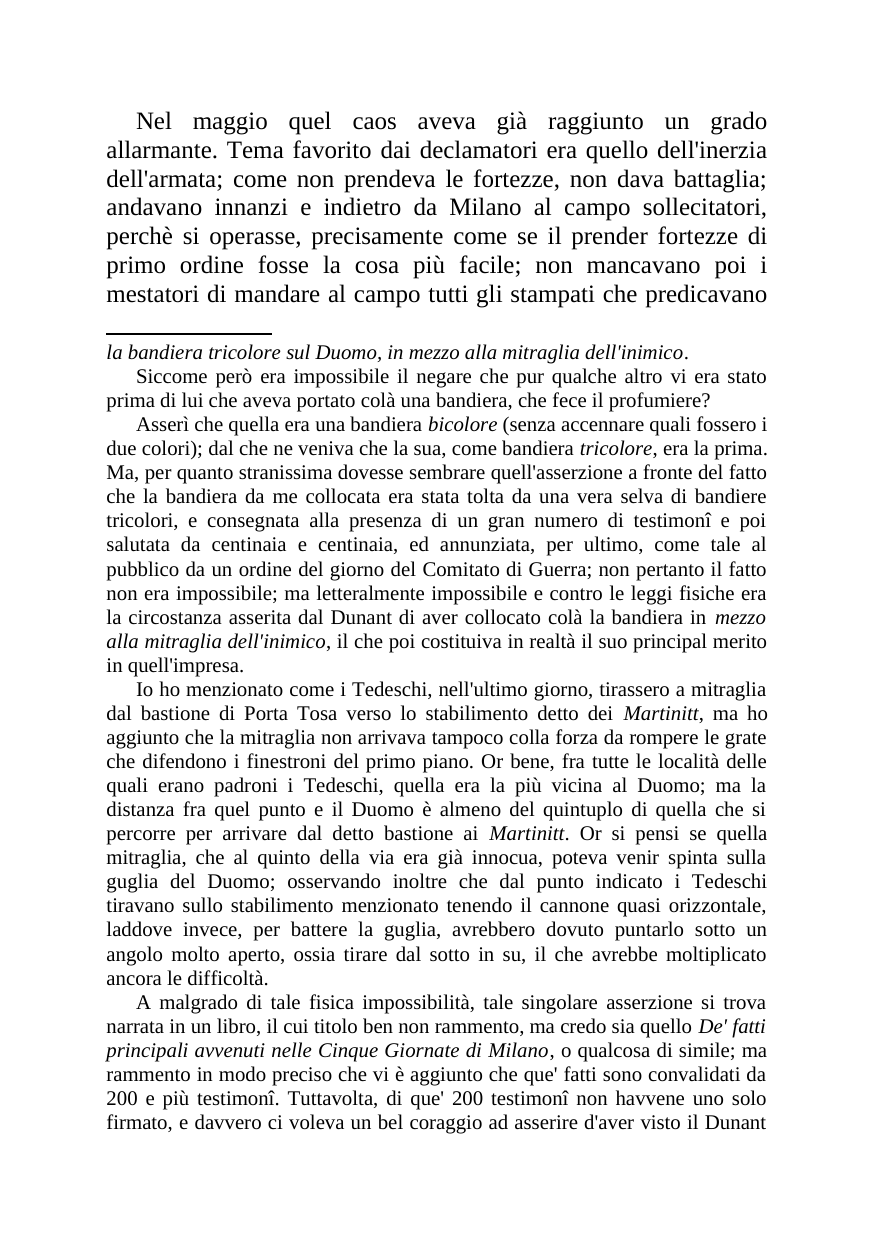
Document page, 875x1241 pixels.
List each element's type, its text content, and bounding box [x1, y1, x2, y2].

text A malgrado di tale fisica impossibilità, tale singolare asserzione si trova narrata in un libro, il cui titolo ben non rammento, ma credo sia quello De' fatti principali avvenuti nelle Cinque Giornate di Milano, o qualcosa di simile; ma rammento in modo preciso che vi è aggiunto che que' fatti sono convalidati da 200 e più testimonî. Tuttavolta, di que' 200 testimonî non havvene uno solo firmato, e davvero ci voleva un bel coraggio ad asserire d'aver visto il Dunant [106, 989, 768, 1134]
text Io ho menzionato come i Tedeschi, nell'ultimo giorno, tirassero a mitraglia dal bastione di Porta Tosa verso lo stabilimento detto dei Martinitt, ma ho aggiunto che la mitraglia non arrivava tampoco colla forza da rompere le grate che difendono i finestroni del primo piano. Or bene, fra tutte le località delle quali erano padroni i Tedeschi, quella era la più vicina al Duomo; ma la distanza fra quel punto e il Duomo è almeno del quintuplo di quella che si percorre per arrivare dal detto bastione ai Martinitt. Or si pensi se quella mitraglia, che al quinto della via era già innocua, poteva venir spinta sulla guglia del Duomo; osservando inoltre che dal punto indicato i Tedeschi tiravano sullo stabilimento menzionato tenendo il cannone quasi orizzontale, laddove invece, per battere la guglia, avrebbero dovuto puntarlo sotto un angolo molto aperto, ossia tirare dal sotto in su, il che avrebbe moltiplicato ancora le difficoltà. [106, 677, 768, 989]
text Asserì che quella era una bandiera bicolore (senza accennare quali fossero i due colori); dal che ne veniva che la sua, come bandiera tricolore, era la prima. Ma, per quanto stranissima dovesse sembrare quell'asserzione a fronte del fatto che la bandiera da me collocata era stata tolta da una vera selva di bandiere tricolori, e consegnata alla presenza di un gran numero di testimonî e poi salutata da centinaia e centinaia, ed annunziata, per ultimo, come tale al pubblico da un ordine del giorno del Comitato di Guerra; non pertanto il fatto non era impossibile; ma letteralmente impossibile e contro le leggi fisiche era la circostanza asserita dal Dunant di aver collocato colà la bandiera in mezzo alla mitraglia dell'inimico, il che poi costituiva in realtà il suo principal merito in quell'impresa. [106, 412, 768, 677]
text Nel maggio quel caos aveva già raggiunto un grado allarmante. Tema favorito dai declamatori era quello dell'inerzia dell'armata; come non prendeva le fortezze, non dava battaglia; andavano innanzi e indietro da Milano al campo sollecitatori, perchè si operasse, precisamente come se il prender fortezze di primo ordine fosse la cosa più facile; non mancavano poi i mestatori di mandare al campo tutti gli stampati che predicavano [106, 106, 768, 307]
text la bandiera tricolore sul Duomo, in mezzo alla mitraglia dell'inimico. [106, 340, 768, 364]
text Siccome però era impossibile il negare che pur qualche altro vi era stato prima di lui che aveva portato colà una bandiera, che fece il profumiere? [106, 364, 768, 412]
